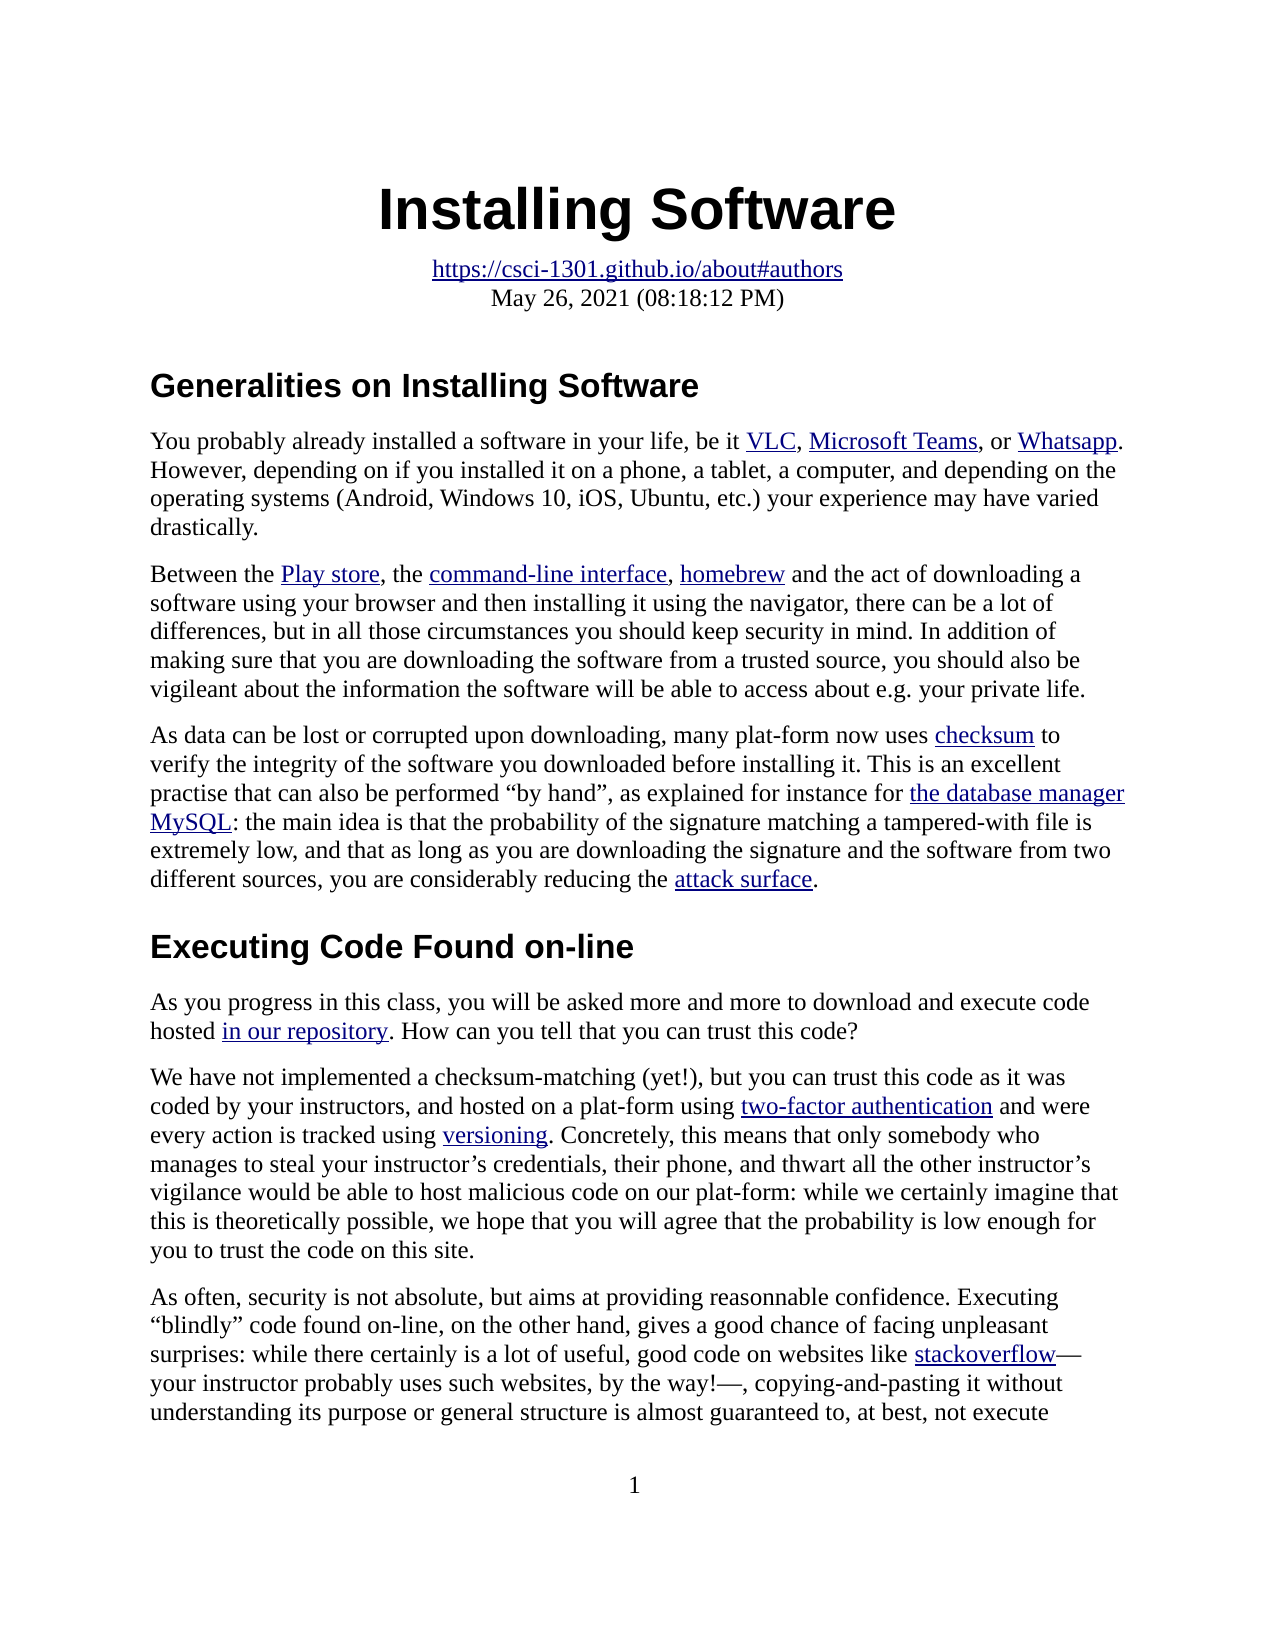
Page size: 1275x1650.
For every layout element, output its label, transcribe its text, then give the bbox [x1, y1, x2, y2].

text As often, security is not absolute, but aims at providing reasonnable confidence. Executing “blindly” code found on-line, on the other hand, gives a good chance of facing unpleasant surprises: while there certainly is a lot of useful, good code on websites like stackoverflow—your instructor probably uses such websites, by the way!—, copying-and-pasting it without understanding its purpose or general structure is almost guaranteed to, at best, not execute [150, 1282, 1125, 1425]
text As you progress in this class, you will be asked more and more to download and execute code hosted in our repository. How can you tell that you can trust this code? [150, 987, 1125, 1044]
text Between the Play store, the command-line interface, homebrew and the act of downloading a software using your browser and then installing it using the navigator, there can be a lot of differences, but in all those circumstances you should keep security in mind. In addition of making sure that you are downloading the software from a trusted source, you should also be vigileant about the information the software will be able to access about e.g. your private life. [150, 559, 1125, 703]
text You probably already installed a software in your life, be it VLC, Microsoft Teams, or Whatsapp. However, depending on if you installed it on a phone, a tablet, a computer, and depending on the operating systems (Android, Windows 10, iOS, Ubuntu, etc.) your experience may have varied drastically. [150, 426, 1125, 541]
subtitle Executing Code Found on-line [150, 927, 1125, 966]
subtitle Generalities on Installing Software [150, 366, 1125, 404]
text May 26, 2021 (08:18:12 PM) [150, 283, 1125, 312]
title Installing Software [150, 175, 1125, 242]
text https://csci-1301.github.io/about#authors [150, 254, 1125, 283]
text As data can be lost or corrupted upon downloading, many plat-form now uses checksum to verify the integrity of the software you downloaded before installing it. This is an excellent practise that can also be performed “by hand”, as explained for instance for the database manager MySQL: the main idea is that the probability of the signature matching a tampered-with file is extremely low, and that as long as you are downloading the signature and the software from two different sources, you are considerably reducing the attack surface. [150, 721, 1125, 893]
text We have not implemented a checksum-matching (yet!), but you can trust this code as it was coded by your instructors, and hosted on a plat-form using two-factor authentication and were every action is tracked using versioning. Concretely, this means that only somebody who manages to steal your instructor’s credentials, their phone, and thwart all the other instructor’s vigilance would be able to host malicious code on our plat-form: while we certainly imagine that this is theoretically possible, we hope that you will agree that the probability is low enough for you to trust the code on this site. [150, 1062, 1125, 1264]
